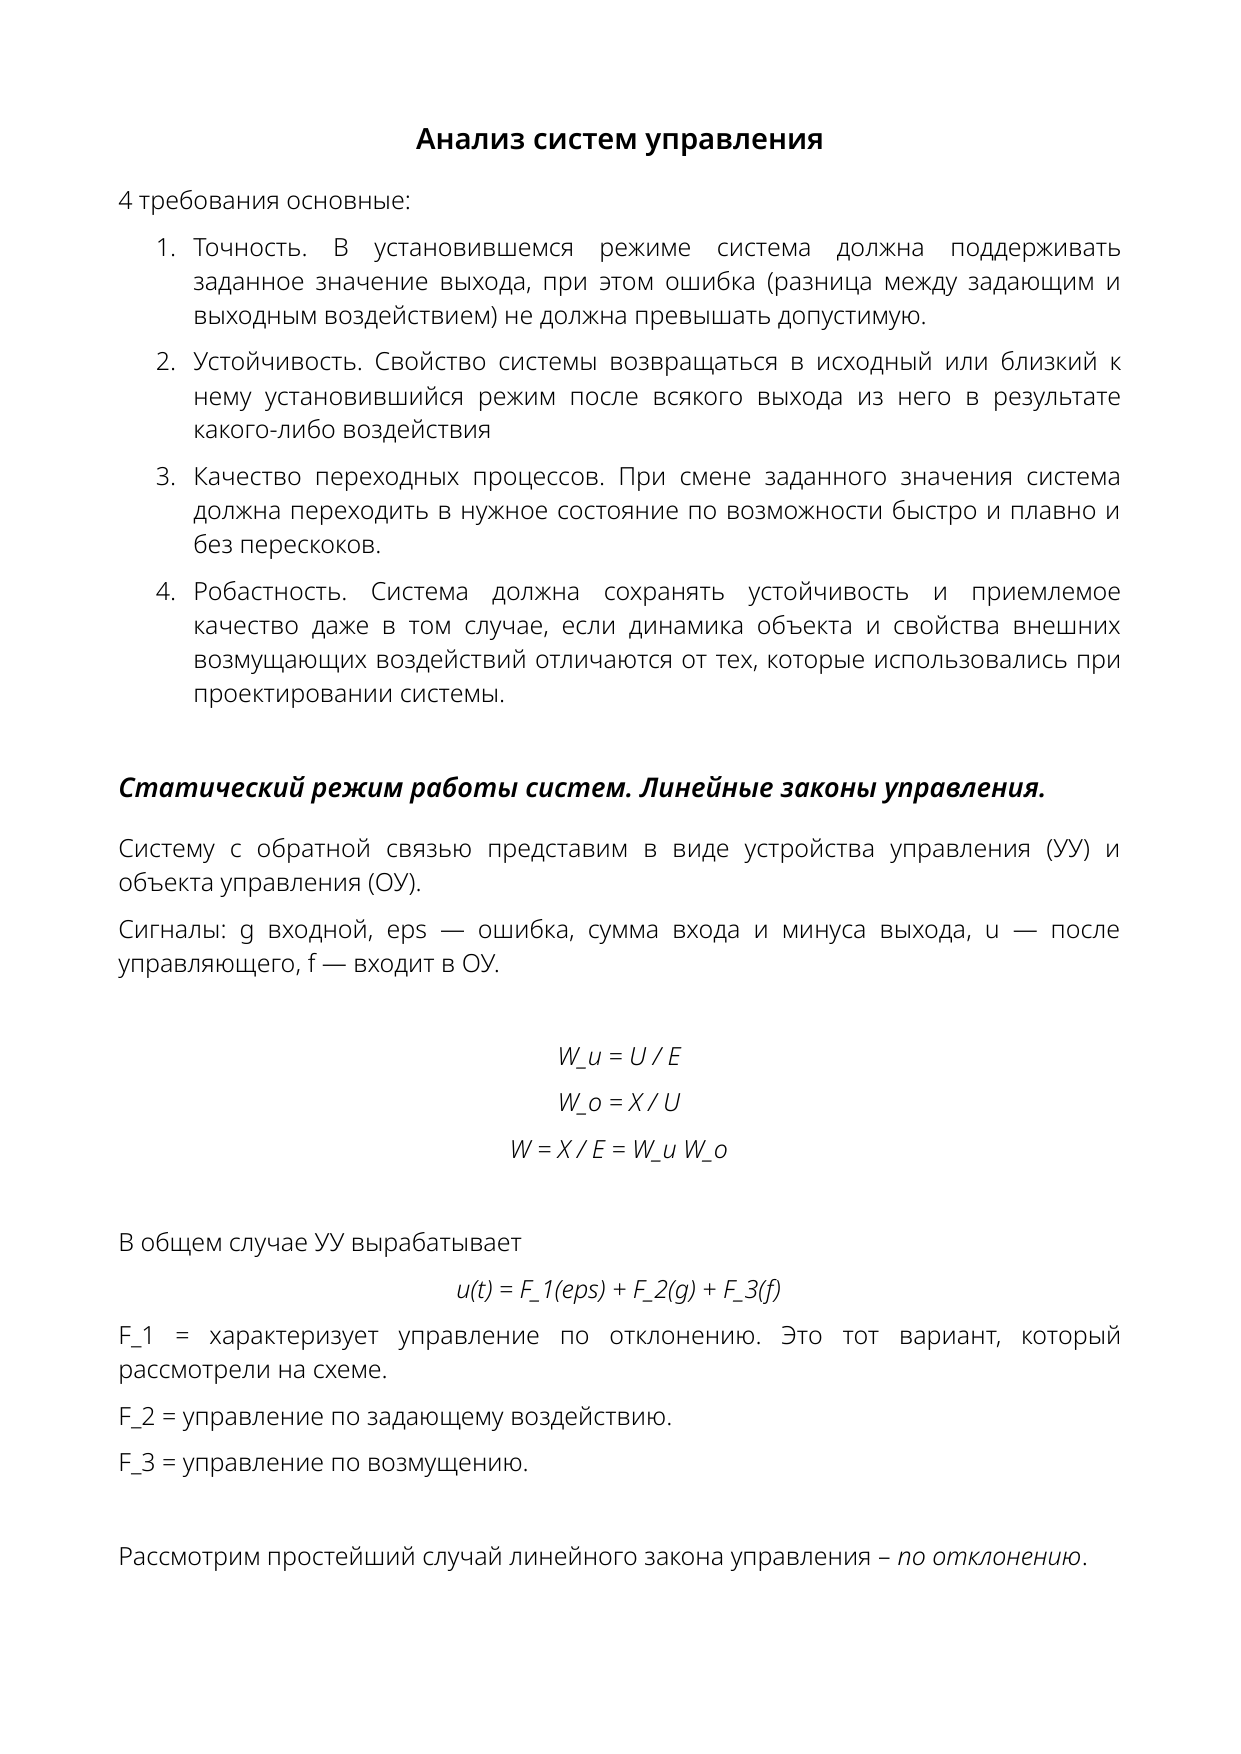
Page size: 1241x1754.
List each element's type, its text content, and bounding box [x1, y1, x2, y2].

text F_3 = управление по возмущению. [118, 1445, 1122, 1479]
text Сигналы: g входной, eps — ошибка, сумма входа и минуса выхода, u — после управляющего, f — входит в ОУ. [118, 911, 1122, 979]
text u(t) = F_1(eps) + F_2(g) + F_3(f) [118, 1271, 1122, 1305]
text F_1 = характеризует управление по отклонению. Это тот вариант, который рассмотрели на схеме. [118, 1318, 1122, 1386]
list Точность. В установившемся режиме система должна поддерживать заданное значение выхода, при этом ошибка (разница между задающим и выходным воздействием) не должна превышать допустимую. [156, 229, 1122, 332]
text Рассмотрим простейший случай линейного закона управления – по отклонению. [118, 1538, 1122, 1572]
subtitle Анализ систем управления [118, 118, 1122, 158]
text 4 требования основные: [118, 183, 1122, 217]
subtitle Статический режим работы систем. Линейные законы управления. [118, 769, 1122, 806]
text W_u = U / E [118, 1038, 1122, 1072]
list Устойчивость. Свойство системы возвращаться в исходный или близкий к нему установившийся режим после всякого выхода из него в результате какого-либо воздействия [156, 344, 1122, 446]
text F_2 = управление по задающему воздействию. [118, 1398, 1122, 1432]
text W = X / E = W_u W_o [118, 1132, 1122, 1166]
text W_o = X / U [118, 1085, 1122, 1119]
list Качество переходных процессов. При смене заданного значения система должна переходить в нужное состояние по возможности быстро и плавно и без перескоков. [156, 459, 1122, 561]
text В общем случае УУ вырабатывает [118, 1225, 1122, 1259]
list Робастность. Система должна сохранять устойчивость и приемлемое качество даже в том случае, если динамика объекта и свойства внешних возмущающих воздействий отличаются от тех, которые использовались при проектировании системы. [156, 573, 1122, 710]
text Систему с обратной связью представим в виде устройства управления (УУ) и объекта управления (ОУ). [118, 831, 1122, 899]
